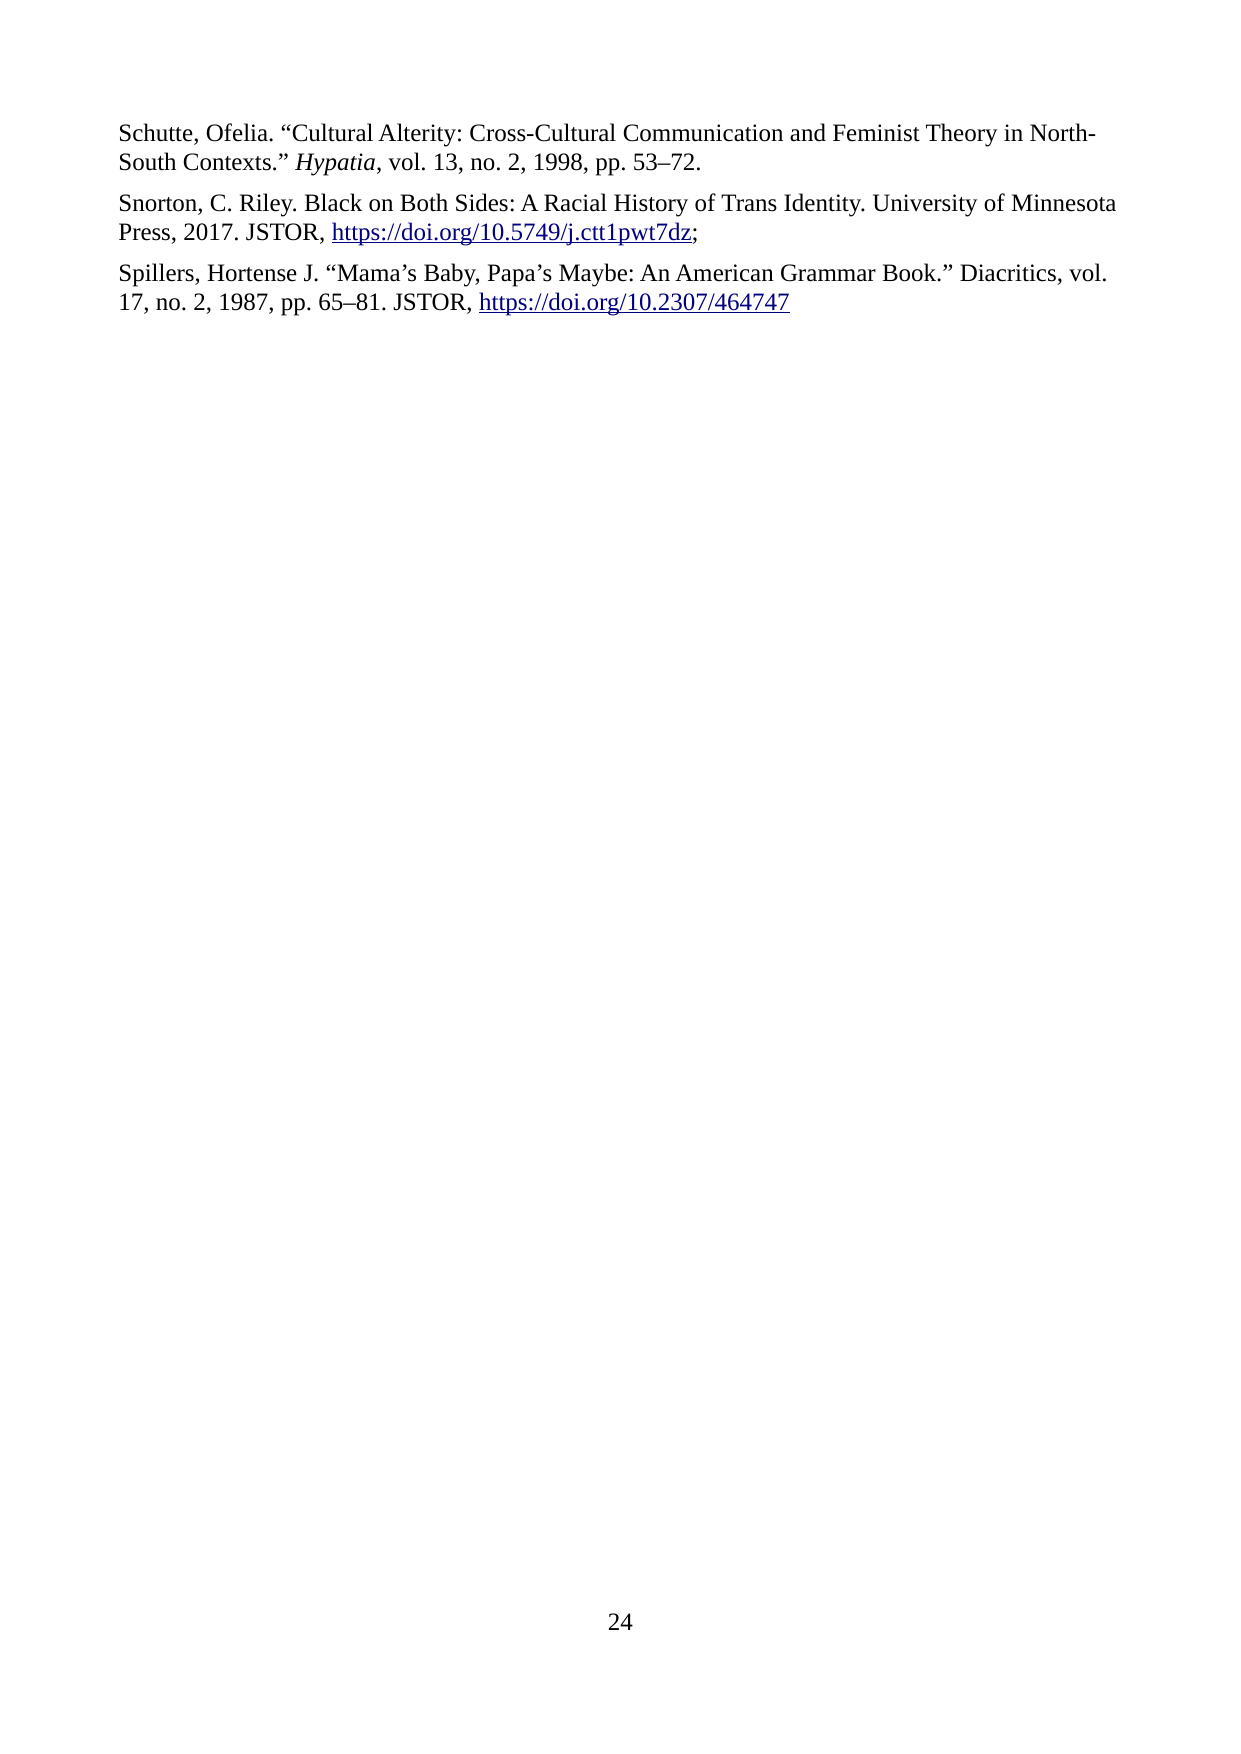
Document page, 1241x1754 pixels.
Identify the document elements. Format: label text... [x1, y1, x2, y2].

text Spillers, Hortense J. “Mama’s Baby, Papa’s Maybe: An American Grammar Book.” Diacritics, vol. 17, no. 2, 1987, pp. 65–81. JSTOR, https://doi.org/10.2307/464747 [118, 258, 1122, 316]
text Schutte, Ofelia. “Cultural Alterity: Cross-Cultural Communication and Feminist Theory in North-South Contexts.” Hypatia, vol. 13, no. 2, 1998, pp. 53–72. [118, 118, 1122, 176]
text Snorton, C. Riley. Black on Both Sides: A Racial History of Trans Identity. University of Minnesota Press, 2017. JSTOR, https://doi.org/10.5749/j.ctt1pwt7dz; [118, 188, 1122, 246]
